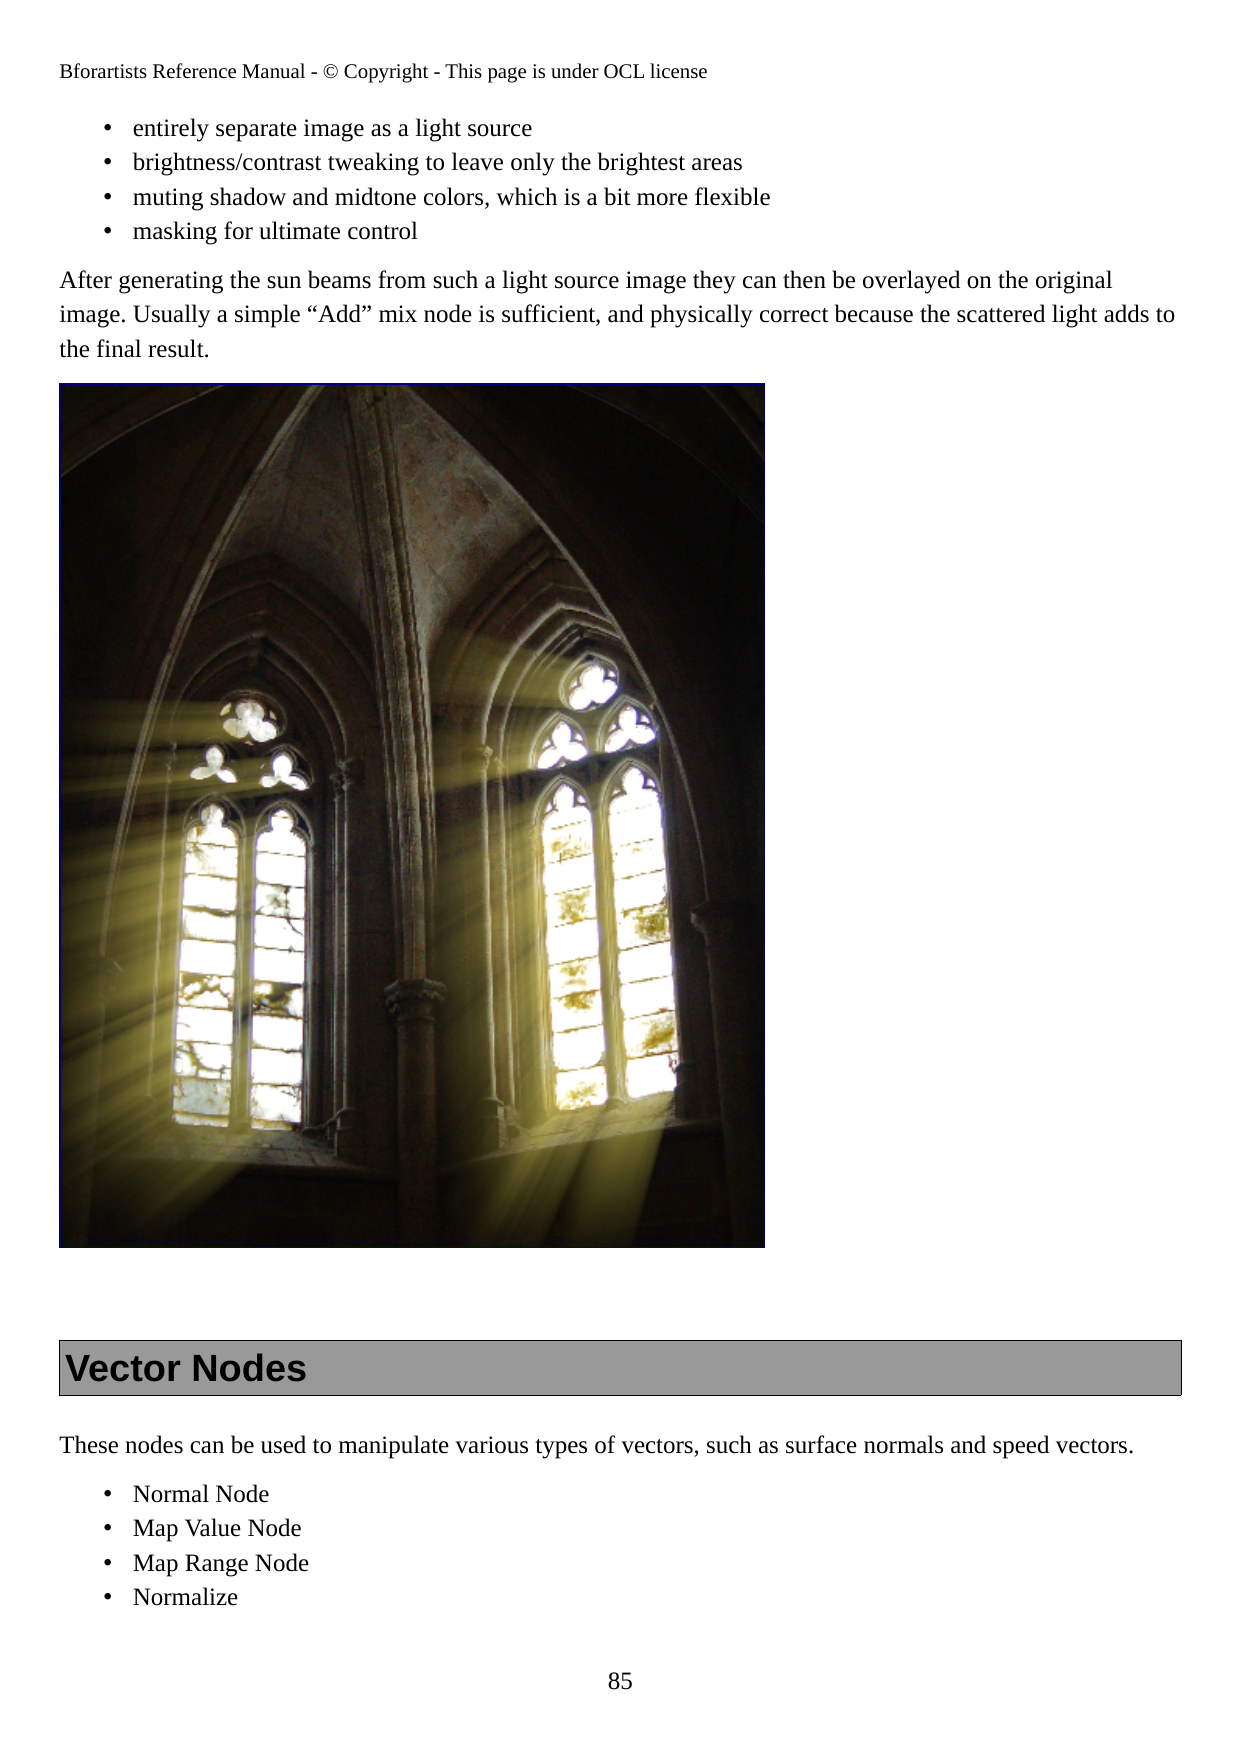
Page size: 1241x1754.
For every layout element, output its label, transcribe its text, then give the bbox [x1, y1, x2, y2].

list Map Range Node [103, 1548, 1181, 1577]
table_header Vector Nodes [60, 1341, 1181, 1395]
picture [61, 385, 764, 1247]
list entirely separate image as a light source [103, 113, 1181, 141]
list muting shadow and midtone colors, which is a bit more flexible [103, 182, 1181, 210]
list masking for ultimate control [103, 216, 1181, 245]
text After generating the sun beams from such a light source image they can then be overlayed on the original image. Usually a simple “Add” mix node is sufficient, and physically correct because the scattered light adds to the final result. [59, 265, 1181, 363]
list brightness/contrast tweaking to leave only the brightest areas [103, 147, 1181, 176]
list Normal Node [103, 1479, 1181, 1508]
text These nodes can be used to manipulate various types of vectors, such as surface normals and speed vectors. [59, 1430, 1181, 1458]
list Normalize [103, 1582, 1181, 1611]
list Map Value Node [103, 1513, 1181, 1542]
